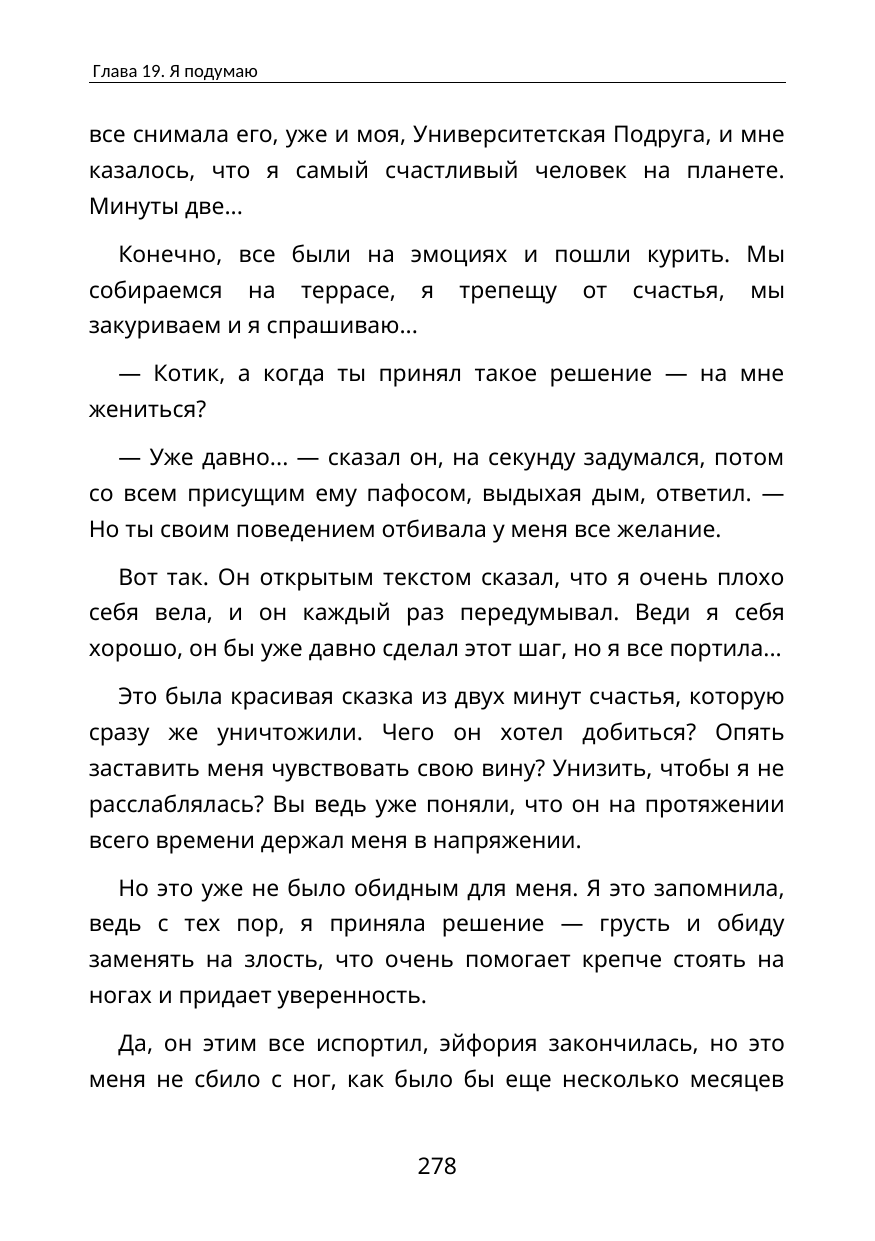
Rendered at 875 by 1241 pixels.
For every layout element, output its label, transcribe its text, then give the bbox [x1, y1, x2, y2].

text — Уже давно... — сказал он, на секунду задумался, потом со всем присущим ему пафосом, выдыхая дым, ответил. — Но ты своим поведением отбивала у меня все желание. [88, 441, 786, 544]
text Вот так. Он открытым текстом сказал, что я очень плохо себя вела, и он каждый раз передумывал. Веди я себя хорошо, он бы уже давно сделал этот шаг, но я все портила... [88, 560, 786, 663]
text Это была красивая сказка из двух минут счастья, которую сразу же уничтожили. Чего он хотел добиться? Опять заставить меня чувствовать свою вину? Унизить, чтобы я не расслаблялась? Вы ведь уже поняли, что он на протяжении всего времени держал меня в напряжении. [88, 680, 786, 855]
text Но это уже не было обидным для меня. Я это запомнила, ведь с тех пор, я приняла решение — грусть и обиду заменять на злость, что очень помогает крепче стоять на ногах и придает уверенность. [88, 871, 786, 1011]
text Да, он этим все испортил, эйфория закончилась, но это меня не сбило с ног, как было бы еще несколько месяцев [88, 1027, 786, 1094]
text все снимала его, уже и моя, Университетская Подруга, и мне казалось, что я самый счастливый человек на планете. Минуты две... [88, 118, 786, 221]
text Конечно, все были на эмоциях и пошли курить. Мы собираемся на террасе, я трепещу от счастья, мы закуриваем и я спрашиваю... [88, 238, 786, 341]
text — Котик, а когда ты принял такое решение — на мне жениться? [88, 357, 786, 424]
